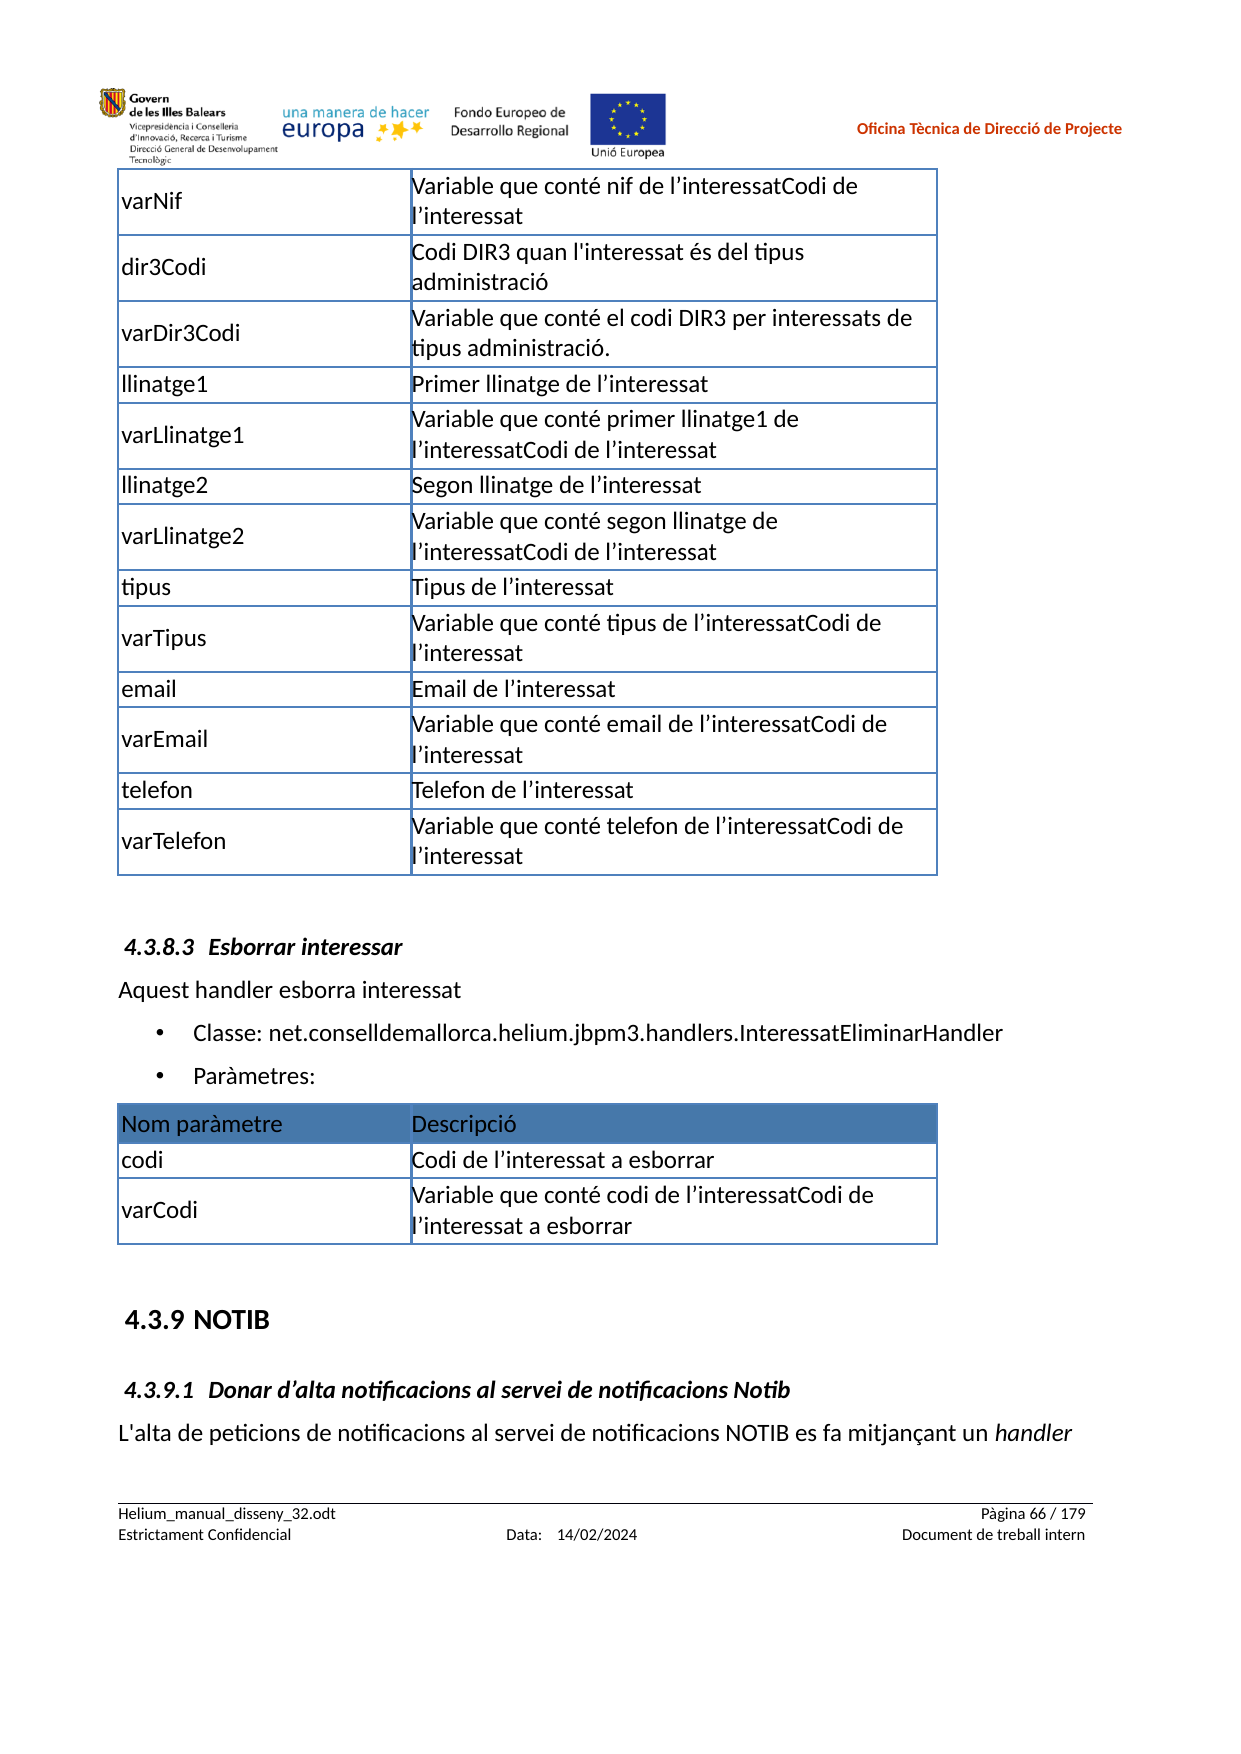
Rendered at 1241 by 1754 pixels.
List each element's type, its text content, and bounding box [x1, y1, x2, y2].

table_cell Tipus de l’interessat [413, 571, 936, 605]
picture [99, 87, 668, 166]
table_cell Codi DIR3 quan l'interessat és del tipus administració [413, 236, 936, 300]
table_cell Variable que conté el codi DIR3 per interessats de tipus administració. [413, 302, 936, 366]
subtitle NOTIB [118, 1301, 1122, 1337]
table_cell dir3Codi [119, 236, 410, 300]
subtitle Esborrar interessar [118, 931, 1122, 962]
list Paràmetres: [156, 1060, 1122, 1091]
table_cell Segon llinatge de l’interessat [413, 470, 936, 503]
table_cell Telefon de l’interessat [413, 774, 936, 808]
table_cell varNif [119, 170, 410, 234]
table_cell llinatge1 [119, 368, 410, 402]
table_cell varEmail [119, 708, 410, 772]
table_cell email [119, 673, 410, 706]
text L'alta de peticions de notificacions al servei de notificacions NOTIB es fa mitjançant un handler [118, 1417, 1122, 1447]
table_cell varLlinatge2 [119, 505, 410, 569]
subtitle Donar d’alta notificacions al servei de notificacions Notib [118, 1374, 1122, 1404]
table_cell Primer llinatge de l’interessat [413, 368, 936, 402]
table_cell llinatge2 [119, 470, 410, 503]
table_cell Variable que conté segon llinatge de l’interessatCodi de l’interessat [413, 505, 936, 569]
list Classe: net.conselldemallorca.helium.jbpm3.handlers.InteressatEliminarHandler [156, 1017, 1122, 1048]
table_cell varLlinatge1 [119, 404, 410, 468]
table_cell Variable que conté email de l’interessatCodi de l’interessat [413, 708, 936, 772]
table_cell telefon [119, 774, 410, 808]
table_header Nom paràmetre [119, 1105, 410, 1142]
text Aquest handler esborra interessat [118, 974, 1122, 1005]
table_cell Variable que conté codi de l’interessatCodi de l’interessat a esborrar [413, 1179, 936, 1243]
table_cell varCodi [119, 1179, 410, 1243]
table_cell codi [119, 1144, 410, 1177]
table_header Descripció [413, 1105, 936, 1142]
table_cell varTipus [119, 607, 410, 671]
table_cell Variable que conté telefon de l’interessatCodi de l’interessat [413, 810, 936, 874]
table_cell Variable que conté primer llinatge1 de l’interessatCodi de l’interessat [413, 404, 936, 468]
table_cell Codi de l’interessat a esborrar [413, 1144, 936, 1177]
table_cell varDir3Codi [119, 302, 410, 366]
table_cell Email de l’interessat [413, 673, 936, 706]
table_cell tipus [119, 571, 410, 605]
table_cell Variable que conté tipus de l’interessatCodi de l’interessat [413, 607, 936, 671]
table_cell varTelefon [119, 810, 410, 874]
table_cell Variable que conté nif de l’interessatCodi de l’interessat [413, 170, 936, 234]
